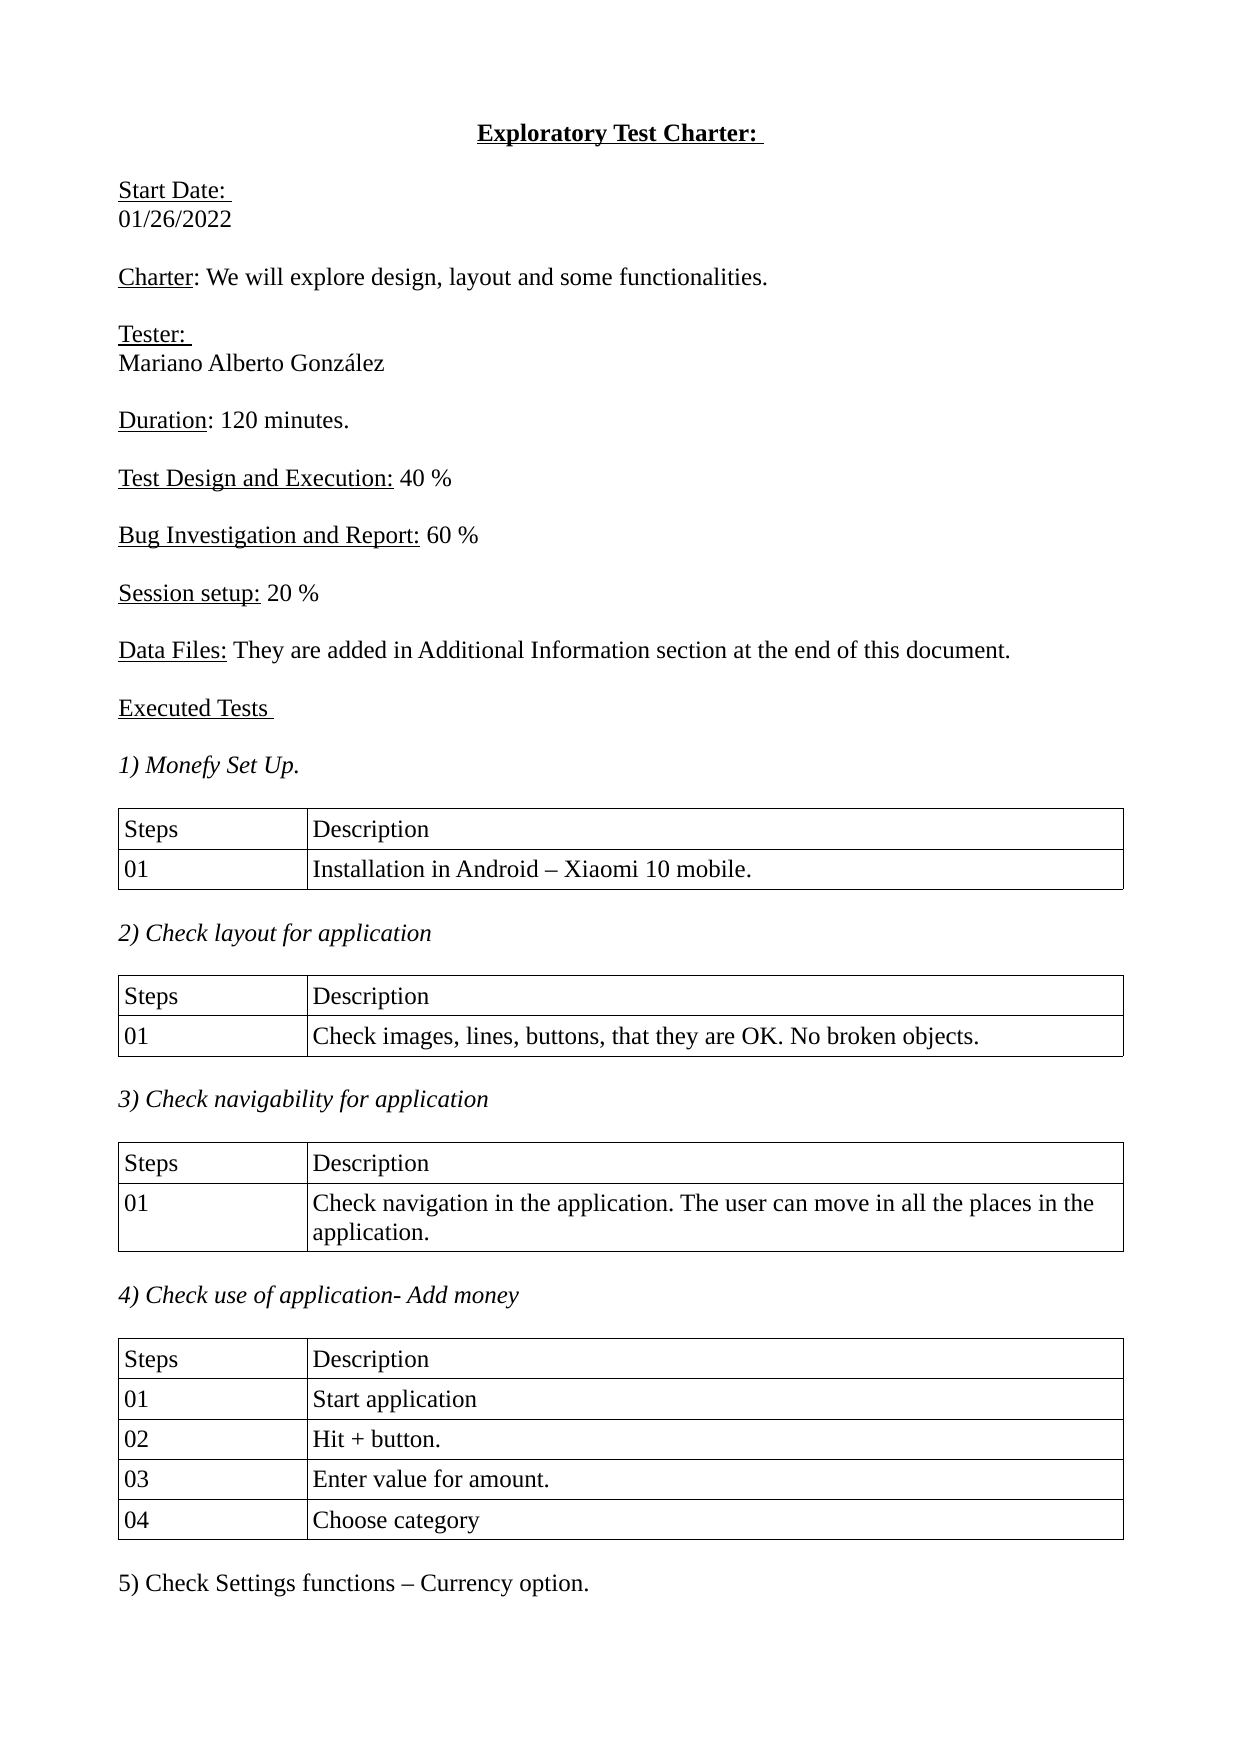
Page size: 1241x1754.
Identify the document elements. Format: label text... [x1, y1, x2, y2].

table_cell Enter value for amount. [308, 1460, 1123, 1499]
table_cell Hit + button. [308, 1420, 1123, 1459]
table_header Description [308, 809, 1123, 848]
text Session setup: 20 % [118, 578, 1122, 607]
table_header Steps [119, 1143, 307, 1182]
table_cell 03 [119, 1460, 307, 1499]
table_cell Check navigation in the application. The user can move in all the places in the application. [308, 1184, 1123, 1251]
table_cell 01 [119, 1379, 307, 1418]
text 2) Check layout for application [118, 918, 1122, 946]
text Mariano Alberto González [118, 348, 1122, 377]
table_cell 01 [119, 1184, 307, 1251]
table_cell Check images, lines, buttons, that they are OK. No broken objects. [308, 1016, 1123, 1056]
table_header Description [308, 976, 1123, 1015]
text Tester: [118, 319, 1122, 348]
text 1) Monefy Set Up. [118, 751, 1122, 779]
table_cell 01 [119, 1016, 307, 1056]
table_header Description [308, 1339, 1123, 1378]
table_header Steps [119, 976, 307, 1015]
text Executed Tests [118, 693, 1122, 722]
text Exploratory Test Charter: [118, 118, 1122, 147]
table_cell 02 [119, 1420, 307, 1459]
table_cell Choose category [308, 1500, 1123, 1539]
text 3) Check navigability for application [118, 1084, 1122, 1113]
text Start Date: [118, 176, 1122, 204]
text Duration: 120 minutes. [118, 406, 1122, 434]
table_header Description [308, 1143, 1123, 1182]
text Test Design and Execution: 40 % [118, 463, 1122, 492]
text 4) Check use of application- Add money [118, 1280, 1122, 1309]
text Data Files: They are added in Additional Information section at the end of this document. [118, 636, 1122, 664]
text Charter: We will explore design, layout and some functionalities. [118, 262, 1122, 291]
table_cell 01 [119, 850, 307, 889]
table_cell Start application [308, 1379, 1123, 1418]
text 5) Check Settings functions – Currency option. [118, 1568, 1122, 1597]
table_header Steps [119, 809, 307, 848]
text 01/26/2022 [118, 204, 1122, 233]
table_header Steps [119, 1339, 307, 1378]
table_cell 04 [119, 1500, 307, 1539]
table_cell Installation in Android – Xiaomi 10 mobile. [308, 850, 1123, 889]
text Bug Investigation and Report: 60 % [118, 521, 1122, 549]
